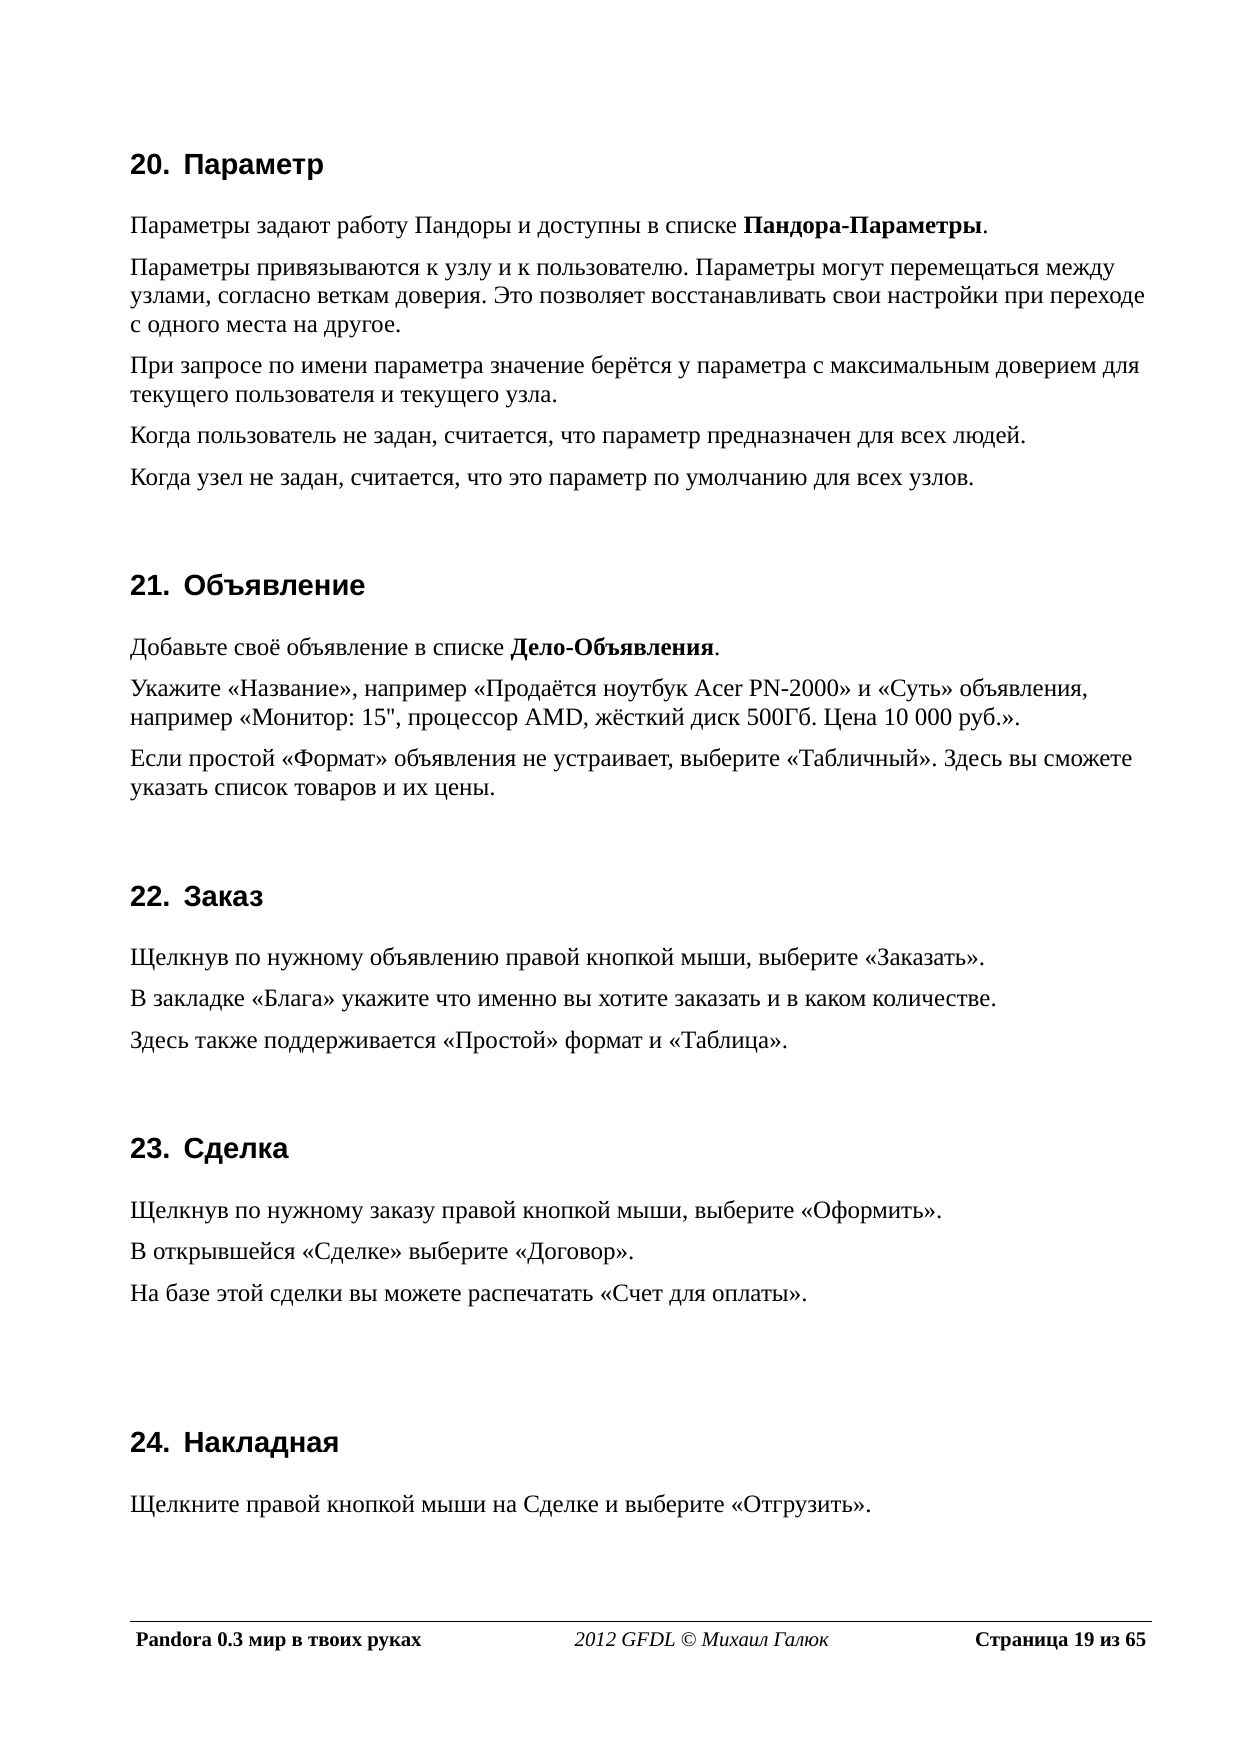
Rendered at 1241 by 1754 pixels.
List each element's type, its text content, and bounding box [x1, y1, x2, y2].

text Щелкнув по нужному объявлению правой кнопкой мыши, выберите «Заказать». [130, 942, 1152, 971]
subtitle Объявление [130, 568, 1152, 602]
subtitle Накладная [130, 1426, 1152, 1459]
text Параметры привязываются к узлу и к пользователю. Параметры могут перемещаться между узлами, согласно веткам доверия. Это позволяет восстанавливать свои настройки при переходе с одного места на другое. [130, 252, 1152, 338]
text Щелкните правой кнопкой мыши на Сделке и выберите «Отгрузить». [130, 1489, 1152, 1518]
subtitle Сделка [130, 1131, 1152, 1165]
text Если простой «Формат» объявления не устраивает, выберите «Табличный». Здесь вы сможете указать список товаров и их цены. [130, 743, 1152, 801]
text Добавьте своё объявление в списке Дело-Объявления. [130, 632, 1152, 661]
text Когда пользователь не задан, считается, что параметр предназначен для всех людей. [130, 420, 1152, 449]
text Здесь также поддерживается «Простой» формат и «Таблица». [130, 1025, 1152, 1053]
text При запросе по имени параметра значение берётся у параметра с максимальным доверием для текущего пользователя и текущего узла. [130, 350, 1152, 408]
text Щелкнув по нужному заказу правой кнопкой мыши, выберите «Оформить». [130, 1195, 1152, 1224]
subtitle Параметр [130, 147, 1152, 180]
text На базе этой сделки вы можете распечатать «Счет для оплаты». [130, 1278, 1152, 1306]
text Укажите «Название», например «Продаётся ноутбук Acer PN-2000» и «Суть» объявления, например «Монитор: 15'', процессор AMD, жёсткий диск 500Гб. Цена 10 000 руб.». [130, 673, 1152, 731]
subtitle Заказ [130, 879, 1152, 912]
text Параметры задают работу Пандоры и доступны в списке Пандора-Параметры. [130, 210, 1152, 239]
text Когда узел не задан, считается, что это параметр по умолчанию для всех узлов. [130, 462, 1152, 490]
text В закладке «Блага» укажите что именно вы хотите заказать и в каком количестве. [130, 983, 1152, 1012]
text В открывшейся «Сделке» выберите «Договор». [130, 1236, 1152, 1265]
